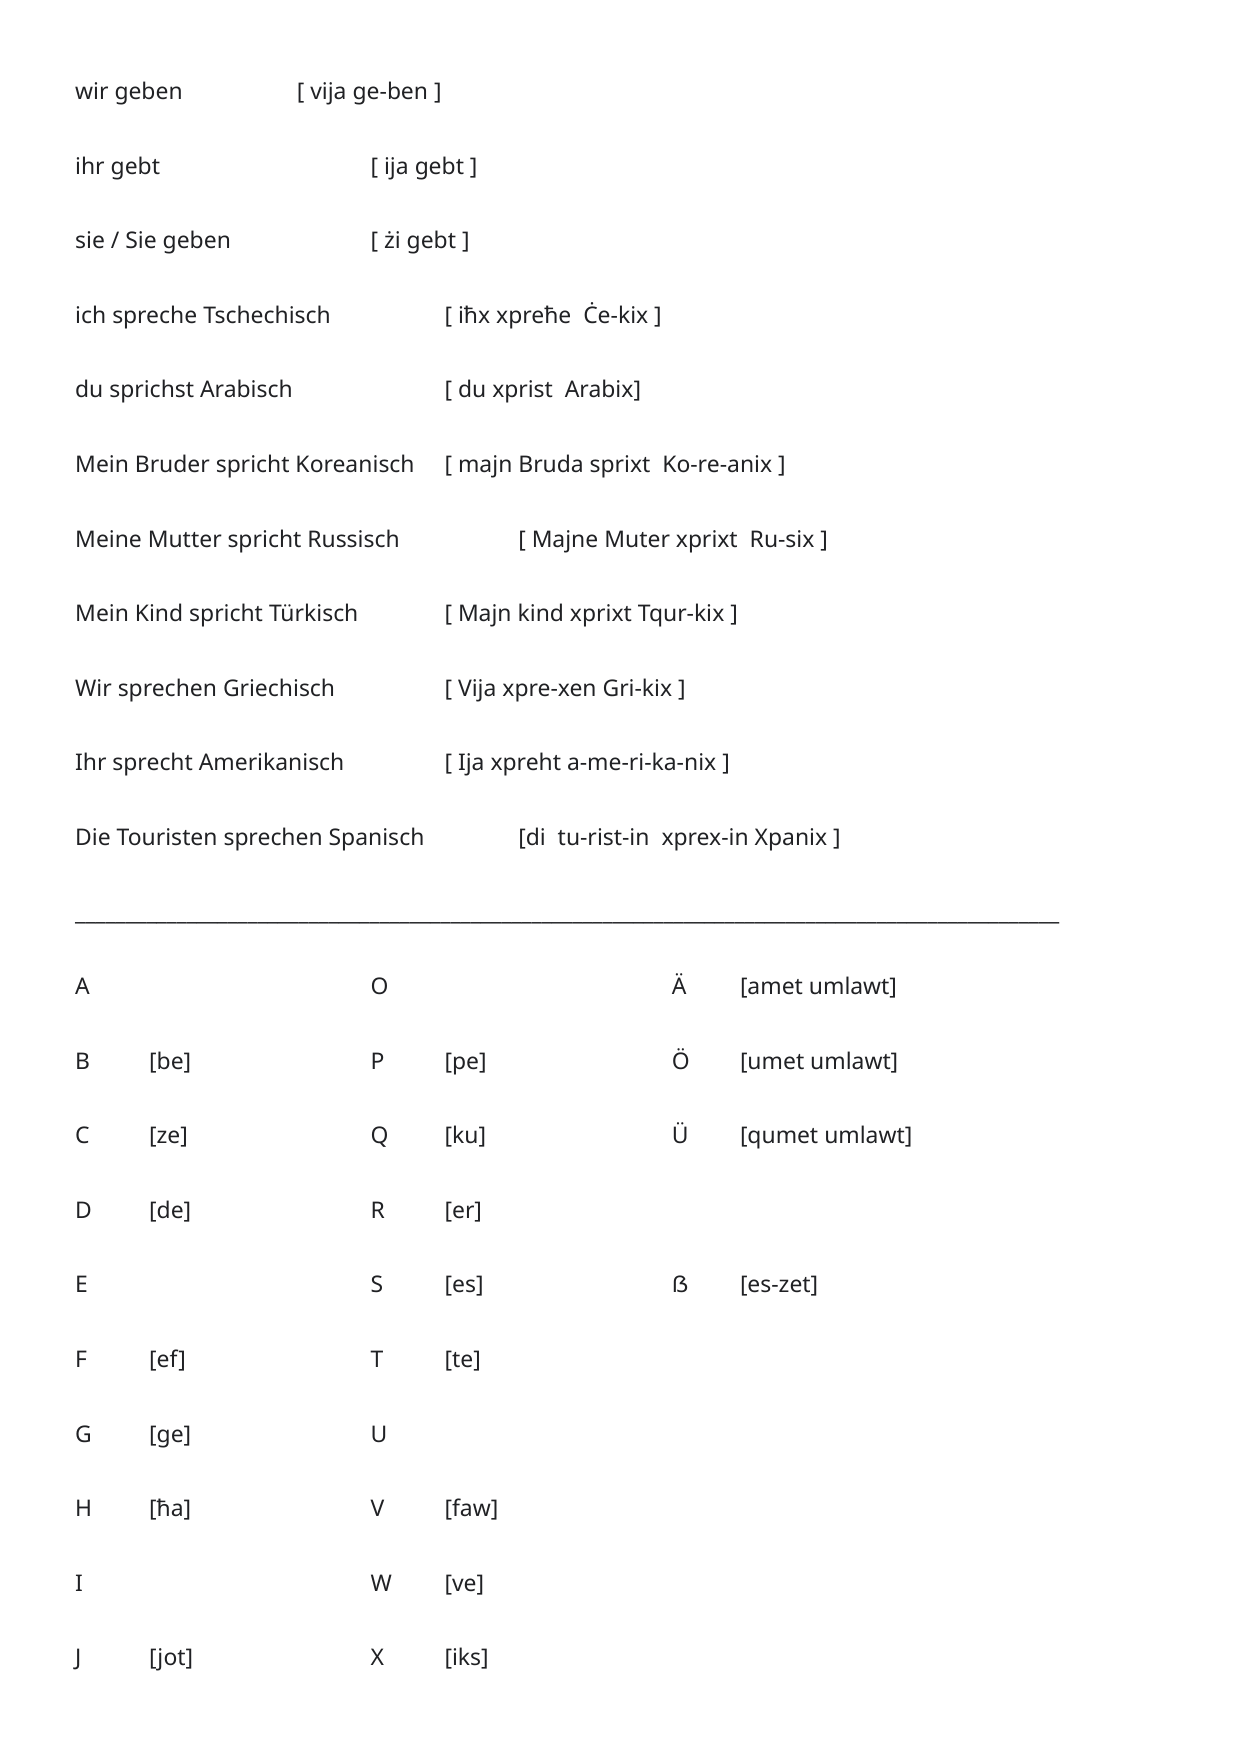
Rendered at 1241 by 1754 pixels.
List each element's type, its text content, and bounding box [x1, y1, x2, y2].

text Mein Bruder spricht Koreanisch [ majn Bruda sprixt Ko-re-anix ] [75, 448, 1165, 479]
text C [ze] Q [ku] Ü [qumet umlawt] [75, 1119, 1165, 1150]
text ich spreche Tschechisch [ iħx xpreħe Ċe-kix ] [75, 299, 1165, 330]
text G [ge] U [75, 1417, 1165, 1449]
text Ihr sprecht Amerikanisch [ Ija xpreht a-me-ri-ka-nix ] [75, 746, 1165, 777]
text Meine Mutter spricht Russisch [ Majne Muter xprixt Ru-six ] [75, 522, 1165, 554]
text A O Ä [amet umlawt] [75, 970, 1165, 1001]
text J [jot] X [iks] [75, 1641, 1165, 1672]
text B [be] P [pe] Ö [umet umlawt] [75, 1044, 1165, 1076]
text Die Touristen sprechen Spanisch [di tu-rist-in xprex-in Xpanix ] [75, 821, 1165, 852]
text du sprichst Arabisch [ du xprist Arabix] [75, 373, 1165, 404]
text Wir sprechen Griechisch [ Vija xpre-xen Gri-kix ] [75, 672, 1165, 703]
text Mein Kind spricht Türkisch [ Majn kind xprixt Tqur-kix ] [75, 597, 1165, 628]
text ihr gebt [ ija gebt ] [75, 149, 1165, 181]
text H [ħa] V [faw] [75, 1492, 1165, 1523]
text D [de] R [er] [75, 1194, 1165, 1225]
text sie / Sie geben [ żi gebt ] [75, 224, 1165, 255]
text wir geben [ vija ge-ben ] [75, 75, 1165, 106]
text F [ef] T [te] [75, 1343, 1165, 1374]
text I W [ve] [75, 1567, 1165, 1598]
text E S [es] ẞ [es-zet] [75, 1268, 1165, 1299]
text _________________________________________________________________________________________________ [75, 895, 1165, 927]
